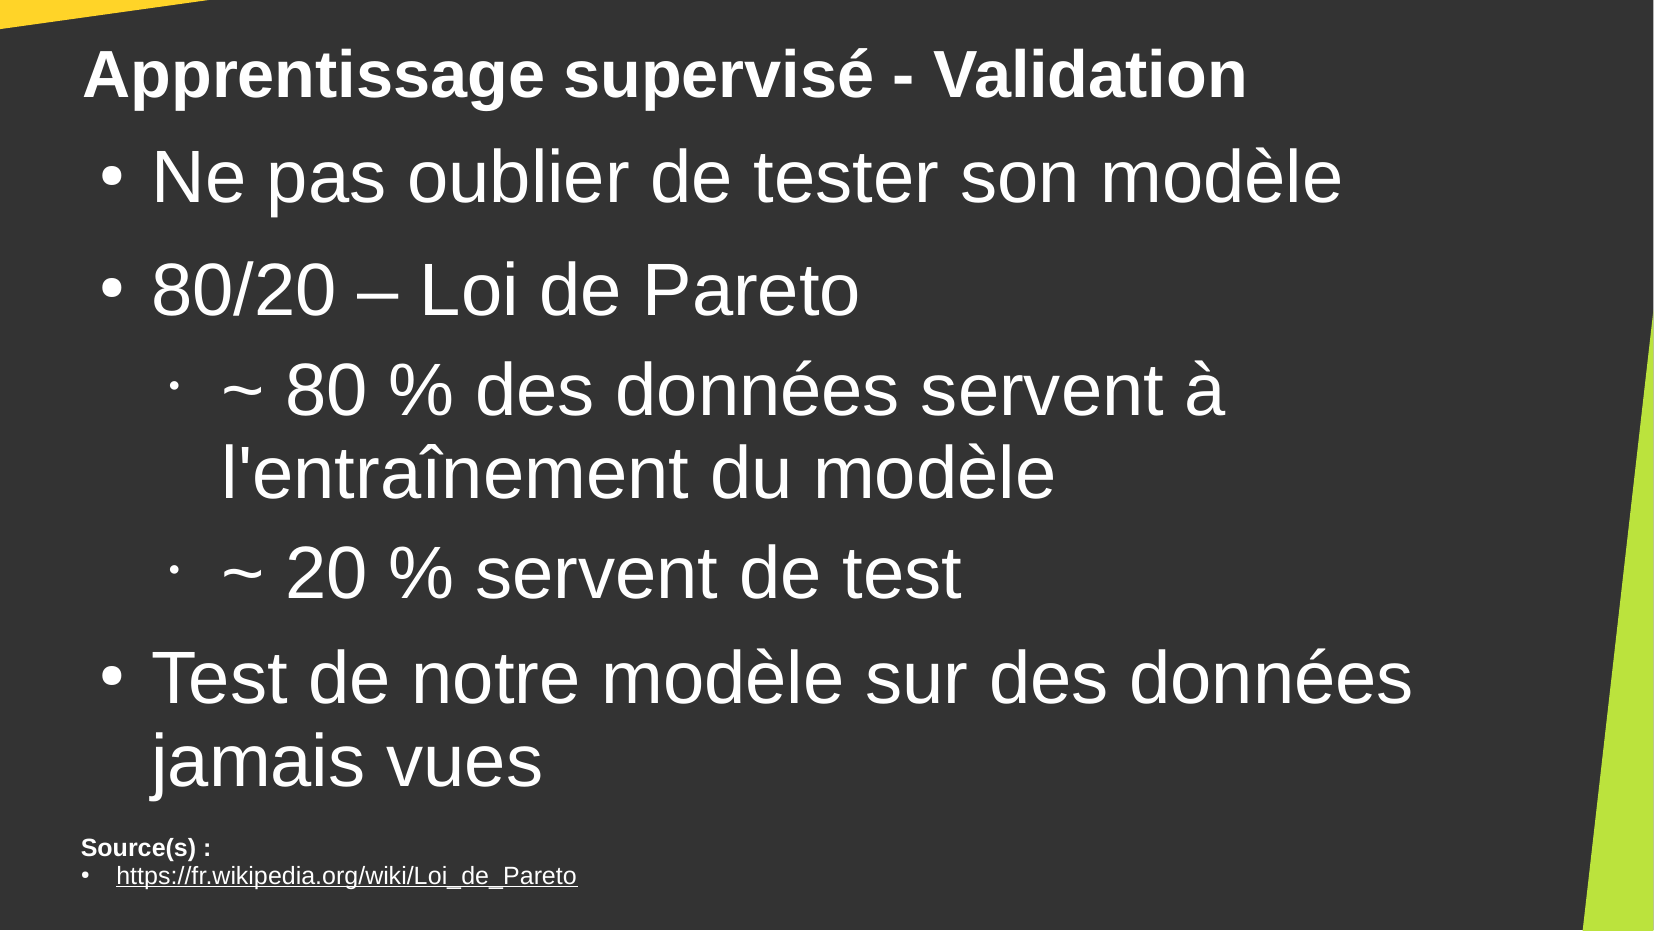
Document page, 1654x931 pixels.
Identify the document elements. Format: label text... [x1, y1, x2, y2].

title Apprentissage supervisé - Validation [82, 37, 1571, 113]
text_box [0, 0, 209, 30]
list Ne pas oublier de tester son modèle 80/20 – Loi de Pareto ~ 80 % des données servent à l'entraînement du modèle ~ 20 % servent de test Test de notre modèle sur des données jamais vues [81, 135, 1501, 804]
text_box Source(s) : https://fr.wikipedia.org/wiki/Loi_de_Pareto [66, 826, 1483, 926]
text_box [1582, 304, 1654, 931]
